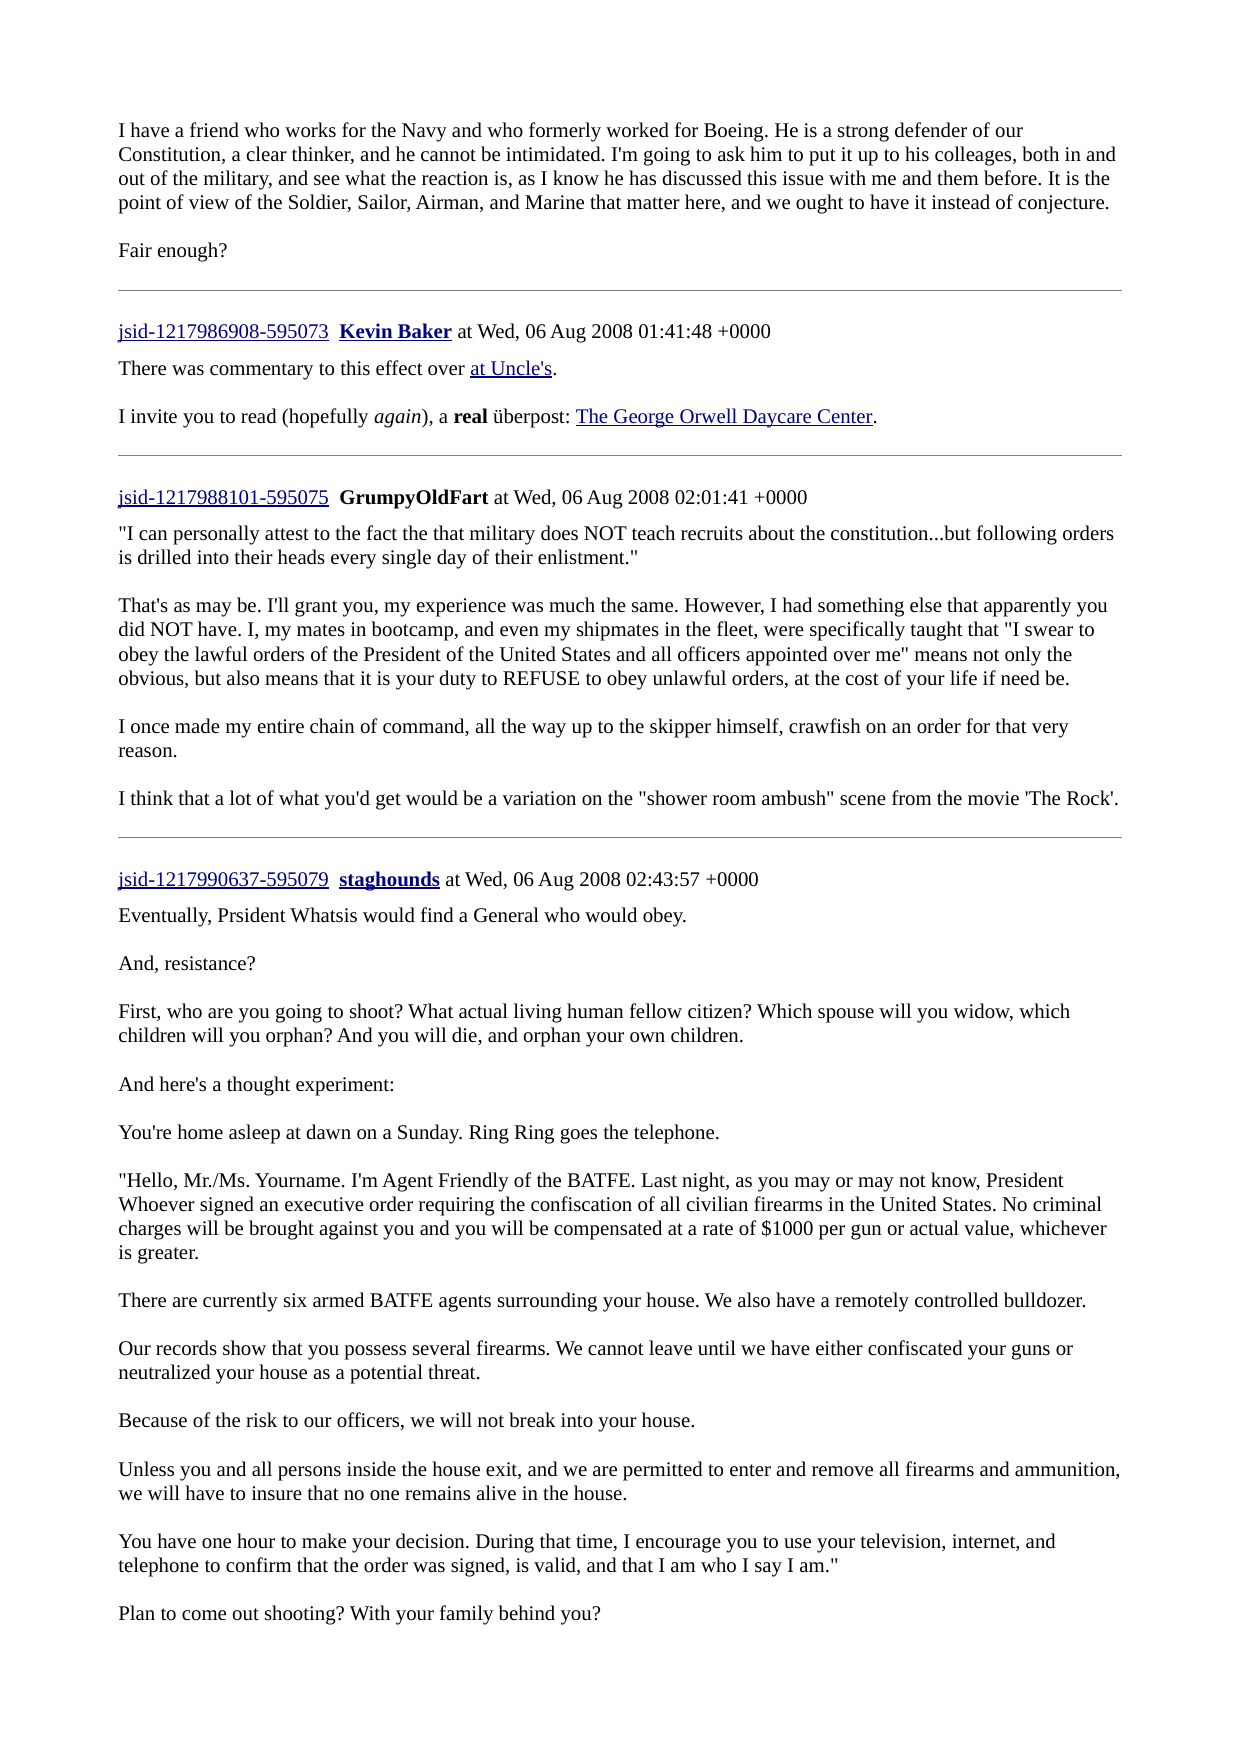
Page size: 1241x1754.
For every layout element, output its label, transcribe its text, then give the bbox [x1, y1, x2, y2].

text Eventually, Prsident Whatsis would find a General who would obey. And, resistance? First, who are you going to shoot? What actual living human fellow citizen? Which spouse will you widow, which children will you orphan? And you will die, and orphan your own children. And here's a thought experiment: You're home asleep at dawn on a Sunday. Ring Ring goes the telephone. "Hello, Mr./Ms. Yourname. I'm Agent Friendly of the BATFE. Last night, as you may or may not know, President Whoever signed an executive order requiring the confiscation of all civilian firearms in the United States. No criminal charges will be brought against you and you will be compensated at a rate of $1000 per gun or actual value, whichever is greater. There are currently six armed BATFE agents surrounding your house. We also have a remotely controlled bulldozer. Our records show that you possess several firearms. We cannot leave until we have either confiscated your guns or neutralized your house as a potential threat. Because of the risk to our officers, we will not break into your house. Unless you and all persons inside the house exit, and we are permitted to enter and remove all firearms and ammunition, we will have to insure that no one remains alive in the house. You have one hour to make your decision. During that time, I encourage you to use your television, internet, and telephone to confirm that the order was signed, is valid, and that I am who I say I am." Plan to come out shooting? With your family behind you? [118, 903, 1122, 1625]
text "I can personally attest to the fact the that military does NOT teach recruits about the constitution...but following orders is drilled into their heads every single day of their enlistment." That's as may be. I'll grant you, my experience was much the same. However, I had something else that apparently you did NOT have. I, my mates in bootcamp, and even my shipmates in the fleet, were specifically taught that "I swear to obey the lawful orders of the President of the United States and all officers appointed over me" means not only the obvious, but also means that it is your duty to REFUSE to obey unlawful orders, at the cost of your life if need be. I once made my entire chain of command, all the way up to the skipper himself, crawfish on an order for that very reason. I think that a lot of what you'd get would be a variation on the "shower room ambush" scene from the movie 'The Rock'. [118, 521, 1122, 810]
text jsid-1217986908-595073 Kevin Baker at Wed, 06 Aug 2008 01:41:48 +0000 [118, 319, 1122, 343]
text There was commentary to this effect over at Uncle's. I invite you to read (hopefully again), a real überpost: The George Orwell Daycare Center. [118, 356, 1122, 428]
text jsid-1217990637-595079 staghounds at Wed, 06 Aug 2008 02:43:57 +0000 [118, 867, 1122, 891]
text jsid-1217988101-595075 GrumpyOldFart at Wed, 06 Aug 2008 02:01:41 +0000 [118, 484, 1122, 509]
text I have a friend who works for the Navy and who formerly worked for Boeing. He is a strong defender of our Constitution, a clear thinker, and he cannot be intimidated. I'm going to ask him to put it up to his colleages, both in and out of the military, and see what the reaction is, as I know he has discussed this issue with me and them before. It is the point of view of the Soldier, Sailor, Airman, and Marine that matter here, and we ought to have it instead of conjecture. Fair enough? [118, 118, 1122, 262]
